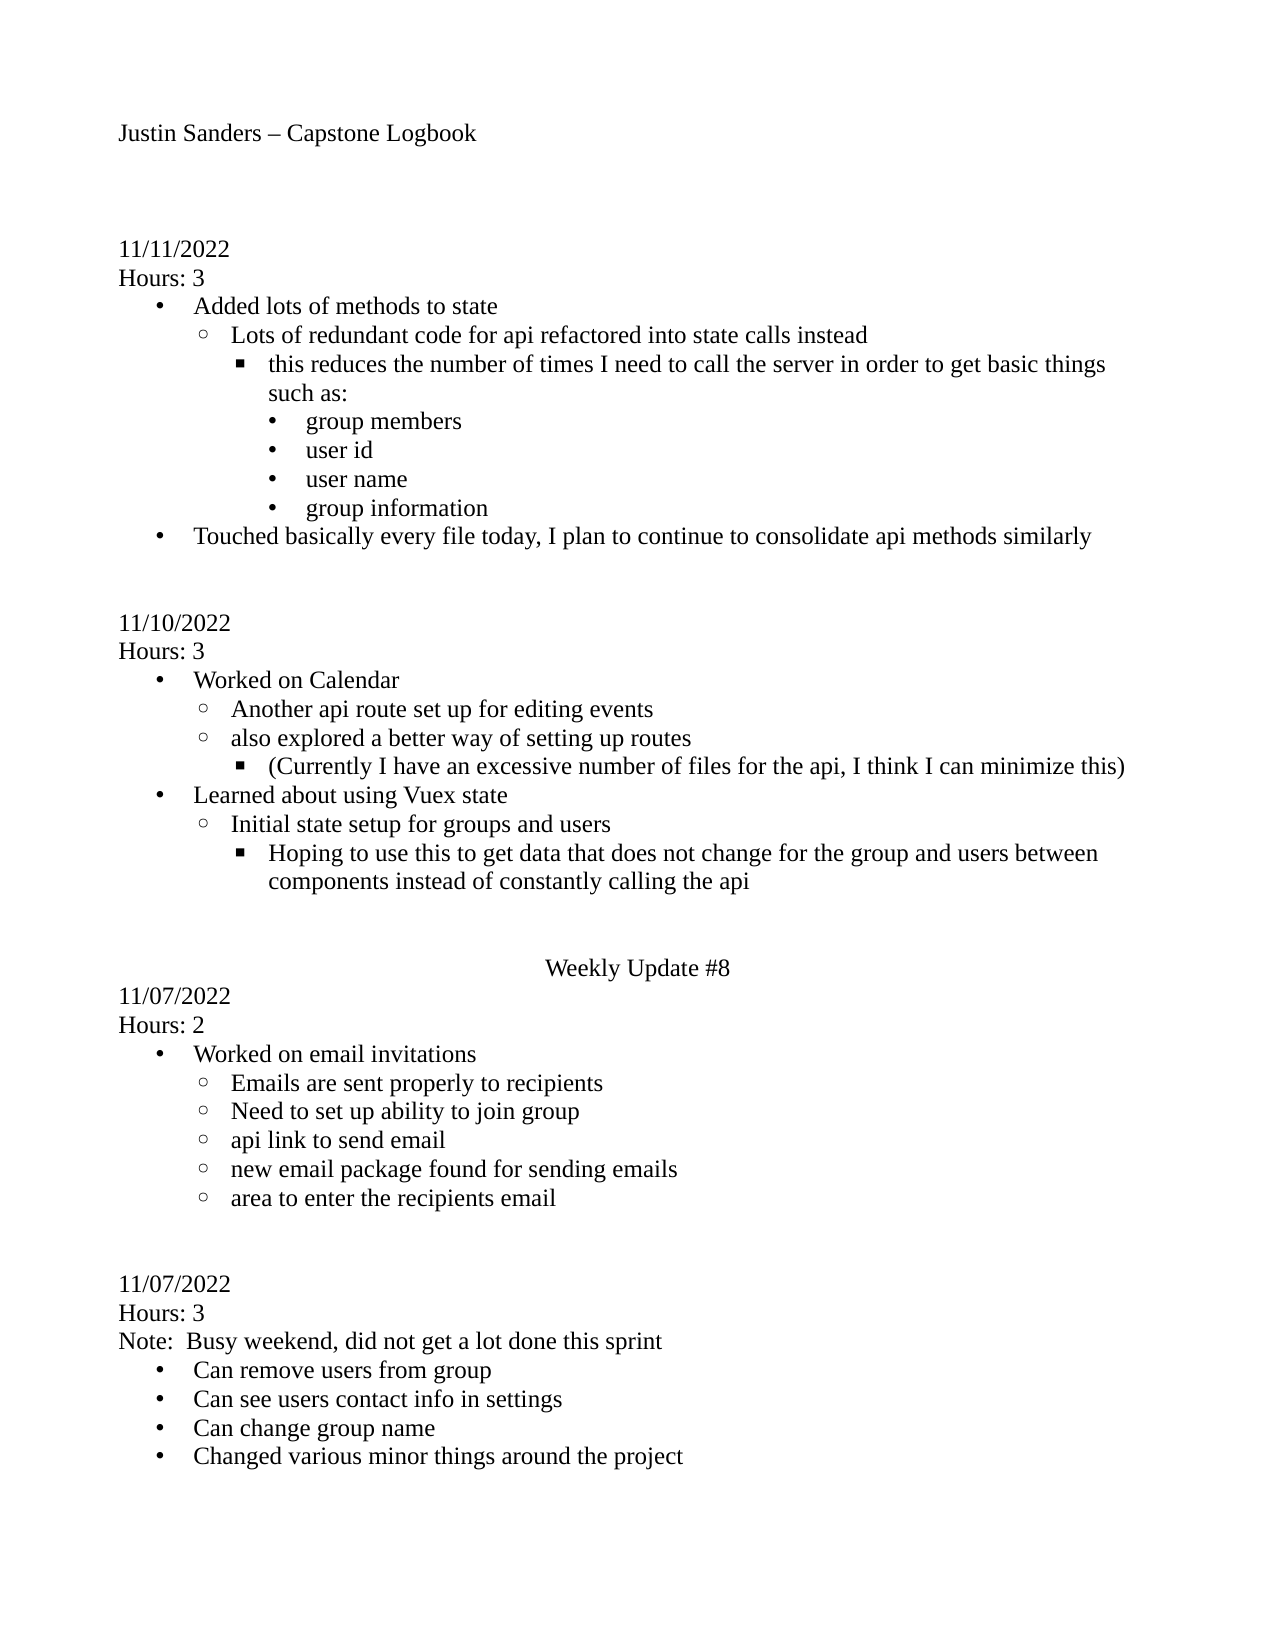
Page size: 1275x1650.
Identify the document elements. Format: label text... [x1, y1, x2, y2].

list 11/10/2022 [118, 608, 1157, 636]
list Added lots of methods to state [156, 291, 1157, 320]
list Lots of redundant code for api refactored into state calls instead [193, 320, 1157, 349]
list Hoping to use this to get data that does not change for the group and users between components instead of constantly calling the api [231, 838, 1157, 895]
list user name [268, 464, 1157, 493]
list Changed various minor things around the project [156, 1441, 1157, 1470]
list Worked on email invitations [156, 1039, 1157, 1068]
list Need to set up ability to join group [193, 1096, 1157, 1125]
list Can remove users from group [156, 1355, 1157, 1384]
list user id [268, 435, 1157, 464]
list Another api route set up for editing events [193, 694, 1157, 723]
list group information [268, 493, 1157, 521]
list Note: Busy weekend, did not get a lot done this sprint [118, 1326, 1157, 1355]
list Hours: 3 [118, 1298, 1157, 1326]
list Worked on Calendar [156, 665, 1157, 694]
list 11/11/2022 [118, 234, 1157, 263]
list api link to send email [193, 1125, 1157, 1154]
list 11/07/2022 [118, 981, 1157, 1010]
list group members [268, 406, 1157, 435]
list Can change group name [156, 1413, 1157, 1441]
list Touched basically every file today, I plan to continue to consolidate api methods similarly [156, 521, 1157, 550]
list Initial state setup for groups and users [193, 809, 1157, 838]
list (Currently I have an excessive number of files for the api, I think I can minimize this) [231, 751, 1157, 780]
list also explored a better way of setting up routes [193, 723, 1157, 751]
list Hours: 3 [118, 263, 1157, 291]
list Hours: 3 [118, 636, 1157, 665]
list Hours: 2 [118, 1010, 1157, 1039]
list 11/07/2022 [118, 1269, 1157, 1298]
list Can see users contact info in settings [156, 1384, 1157, 1413]
list new email package found for sending emails [193, 1154, 1157, 1183]
list Emails are sent properly to recipients [193, 1068, 1157, 1096]
list Learned about using Vuex state [156, 780, 1157, 809]
list area to enter the recipients email [193, 1183, 1157, 1211]
list this reduces the number of times I need to call the server in order to get basic things such as: [231, 349, 1157, 406]
list Weekly Update #8 [118, 953, 1157, 981]
